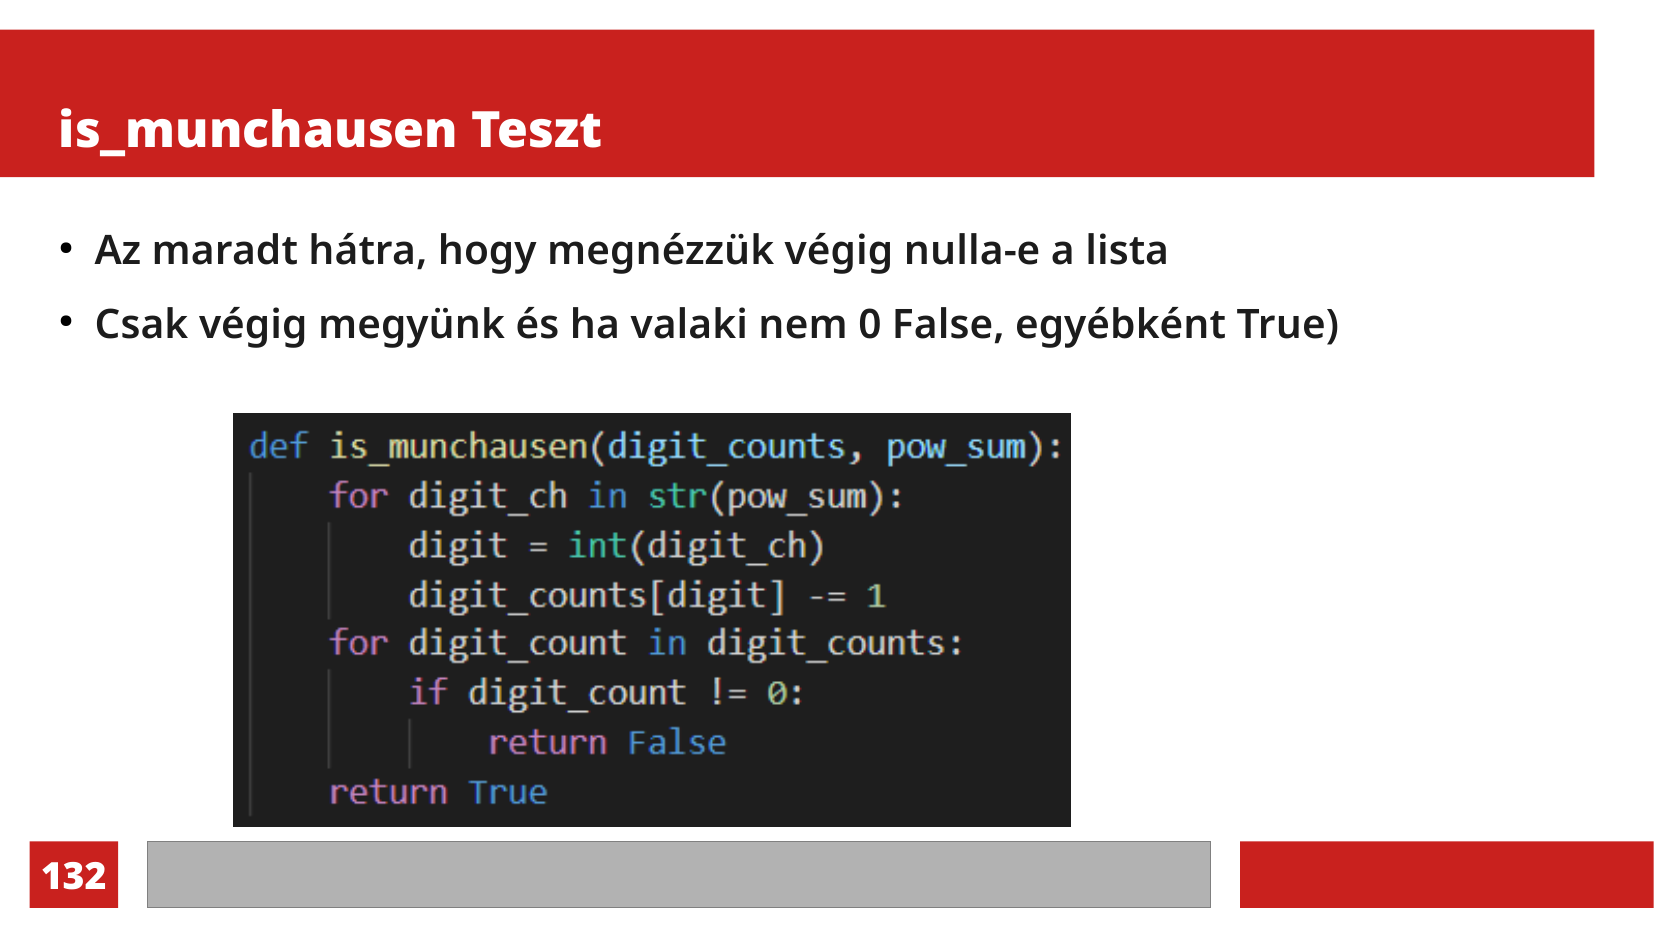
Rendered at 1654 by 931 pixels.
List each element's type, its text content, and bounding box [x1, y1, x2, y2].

picture [233, 413, 1071, 827]
list Az maradt hátra, hogy megnézzük végig nulla-e a lista Csak végig megyünk és ha valaki nem 0 False, egyébként True) [59, 221, 1565, 384]
title is_munchausen Teszt [59, 44, 1595, 163]
